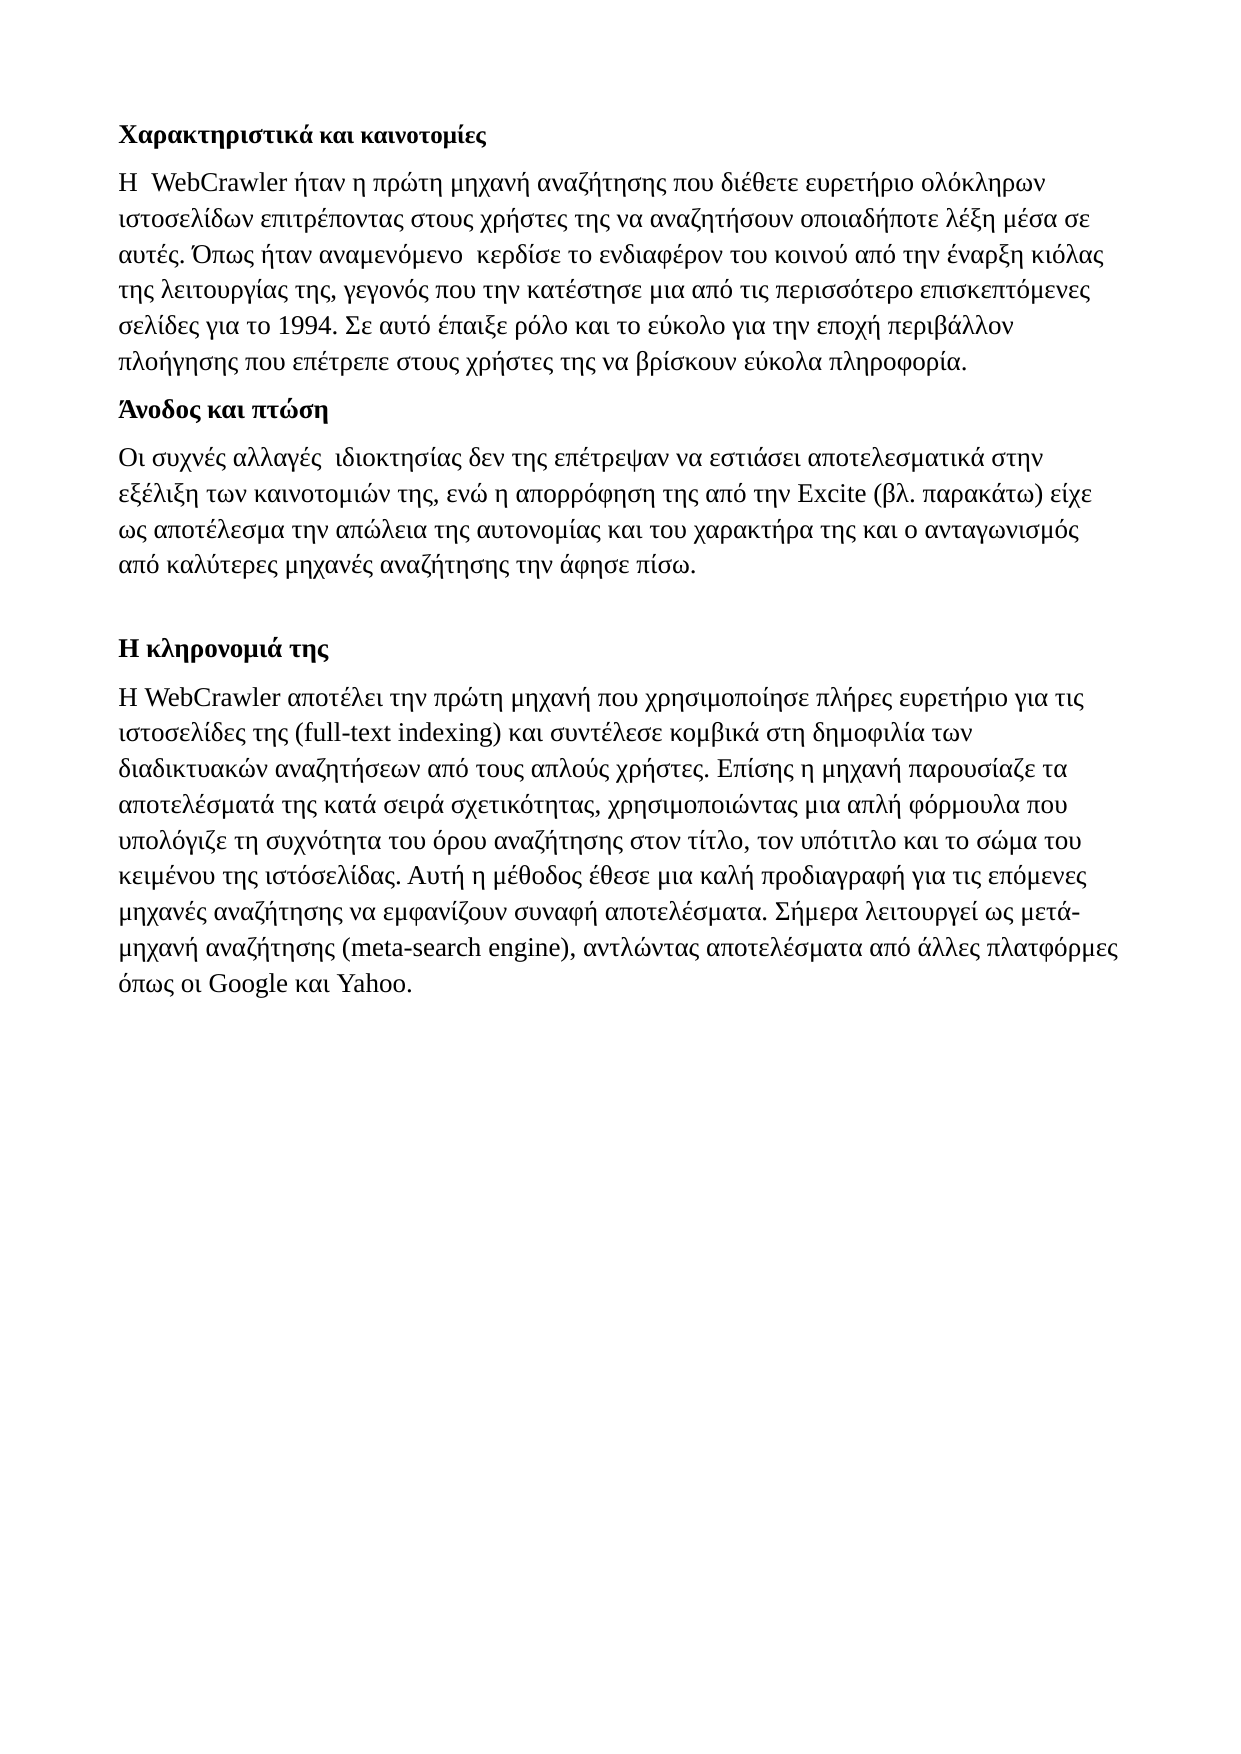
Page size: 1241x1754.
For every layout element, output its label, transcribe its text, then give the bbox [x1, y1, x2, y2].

subtitle Άνοδος και πτώση [118, 393, 1122, 424]
subtitle Χαρακτηριστικά και καινοτομίες [118, 118, 1122, 149]
text Η WebCrawler αποτέλει την πρώτη μηχανή που χρησιμοποίησε πλήρες ευρετήριο για τις ιστοσελίδες της (full-text indexing) και συντέλεσε κομβικά στη δημοφιλία των διαδικτυακών αναζητήσεων από τους απλούς χρήστες. Επίσης η μηχανή παρουσίαζε τα αποτελέσματά της κατά σειρά σχετικότητας, χρησιμοποιώντας μια απλή φόρμουλα που υπολόγιζε τη συχνότητα του όρου αναζήτησης στον τίτλο, τον υπότιτλο και το σώμα του κειμένου της ιστόσελίδας. Αυτή η μέθοδος έθεσε μια καλή προδιαγραφή για τις επόμενες μηχανές αναζήτησης να εμφανίζουν συναφή αποτελέσματα. Σήμερα λειτουργεί ως μετά-μηχανή αναζήτησης (meta-search engine), αντλώντας αποτελέσματα από άλλες πλατφόρμες όπως oι Google και Yahoo. [118, 681, 1122, 998]
text Η WebCrawler ήταν η πρώτη μηχανή αναζήτησης που διέθετε ευρετήριο ολόκληρων ιστοσελίδων επιτρέποντας στους χρήστες της να αναζητήσουν οποιαδήποτε λέξη μέσα σε αυτές. Όπως ήταν αναμενόμενο κερδίσε το ενδιαφέρον του κοινού από την έναρξη κιόλας της λειτουργίας της, γεγονός που την κατέστησε μια από τις περισσότερο επισκεπτόμενες σελίδες για το 1994. Σε αυτό έπαιξε ρόλο και το εύκολο για την εποχή περιβάλλον πλοήγησης που επέτρεπε στους χρήστες της να βρίσκουν εύκολα πληροφορία. [118, 166, 1122, 376]
subtitle Η κληρονομιά της [118, 633, 1122, 664]
text Οι συχνές αλλαγές ιδιοκτησίας δεν της επέτρεψαν να εστιάσει αποτελεσματικά στην εξέλιξη των καινοτομιών της, ενώ η απορρόφηση της από την Excite (βλ. παρακάτω) είχε ως αποτέλεσμα την απώλεια της αυτονομίας και του χαρακτήρα της και ο ανταγωνισμός από καλύτερες μηχανές αναζήτησης την άφησε πίσω. [118, 441, 1122, 580]
